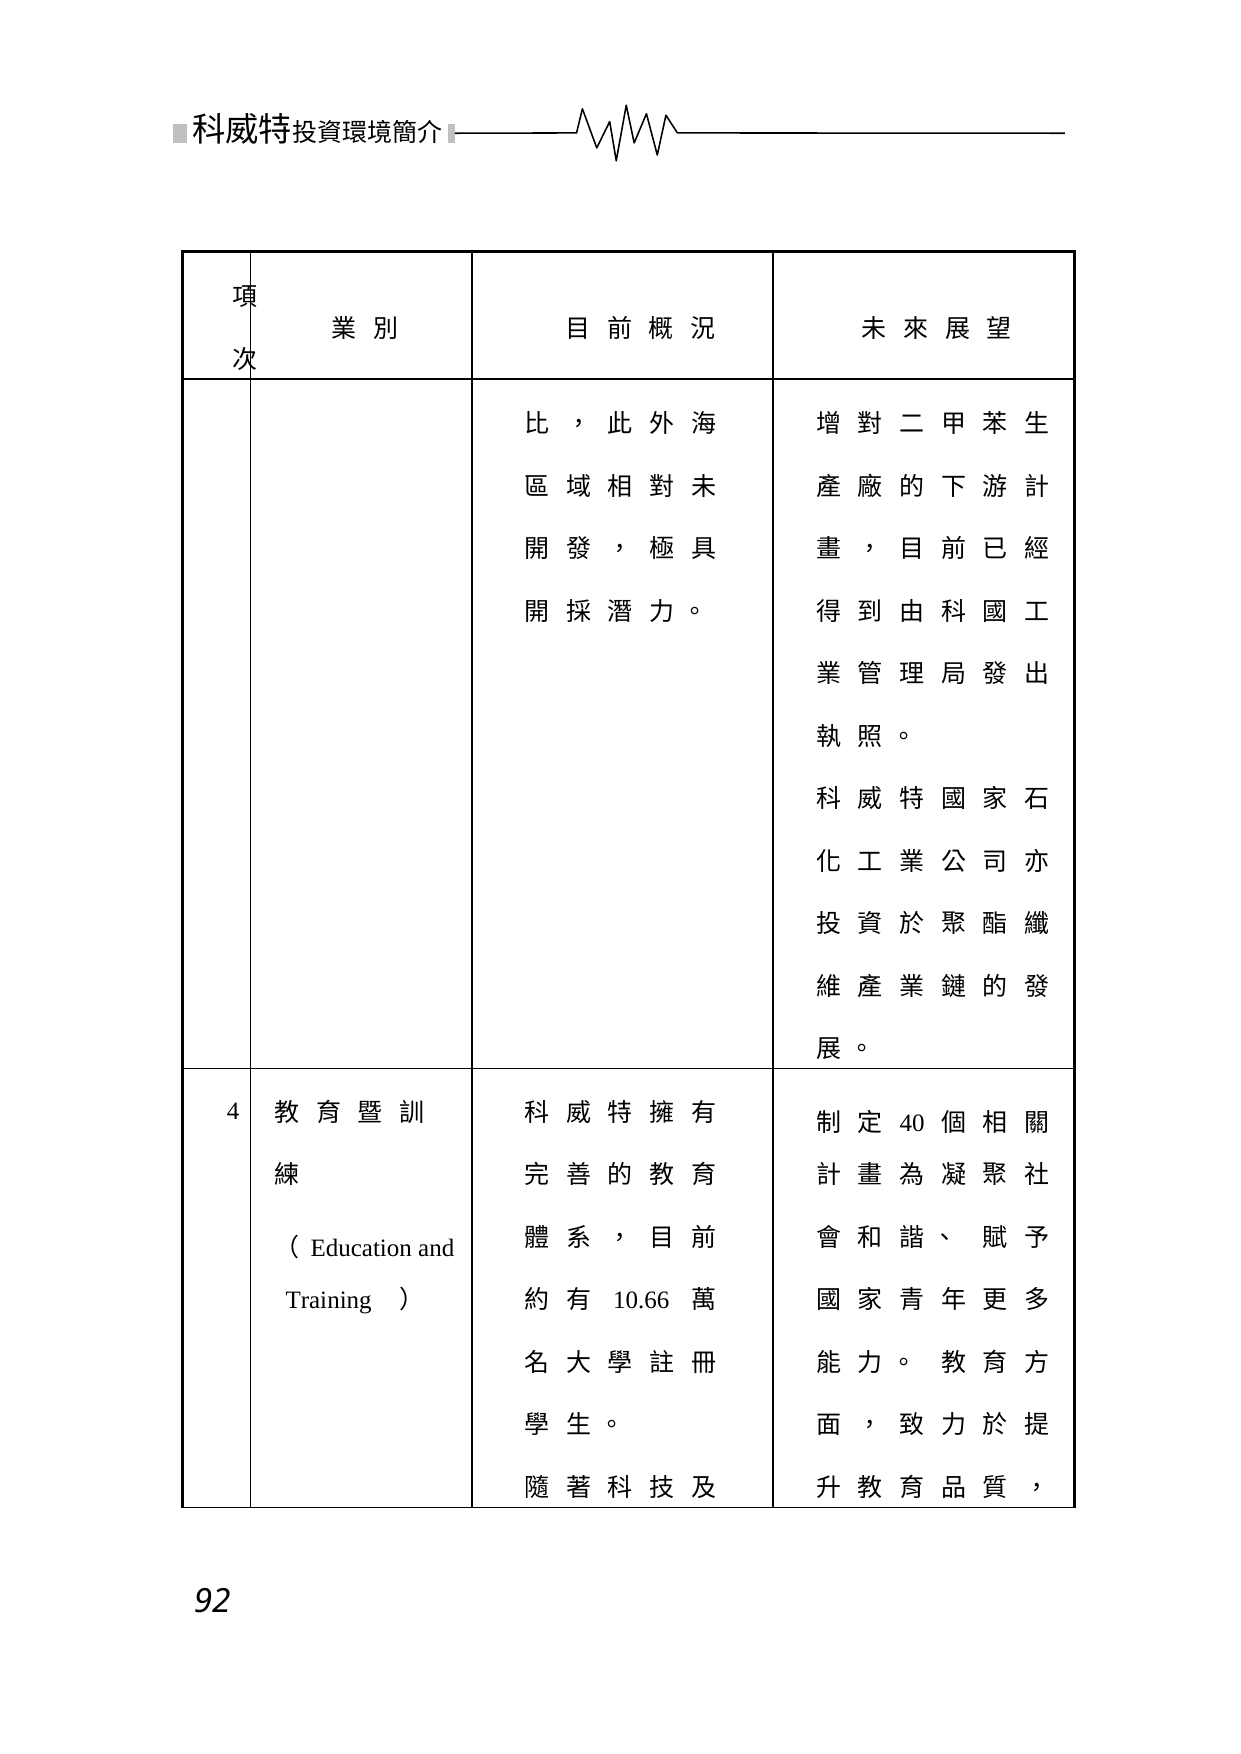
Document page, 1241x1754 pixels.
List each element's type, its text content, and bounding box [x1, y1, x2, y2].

table_cell 制定40個相關計畫為凝聚社會和諧、賦予國家青年更多能力。教育方面，致力於提升教育品質， [774, 1069, 1073, 1506]
table_cell [251, 380, 471, 1067]
table_cell 比，此外海區域相對未開發，極具開採潛力。 [473, 380, 772, 1067]
table_cell 4 [184, 1069, 250, 1506]
table_header 目前概況 [473, 253, 772, 378]
table_cell [184, 380, 250, 1067]
table_header 未來展望 [774, 253, 1073, 378]
table_cell 教育暨訓練 （Education and Training） [251, 1069, 471, 1506]
table_header 業別 [251, 253, 471, 378]
table_cell 科威特擁有完善的教育體系，目前約有10.66萬名大學註冊學生。 隨著科技及 [473, 1069, 772, 1506]
table_header 項次 [184, 253, 250, 378]
table_cell 增對二甲苯生產廠的下游計畫，目前已經得到由科國工業管理局發出執照。 科威特國家石化工業公司亦投資於聚酯纖維產業鏈的發展。 [774, 380, 1073, 1067]
